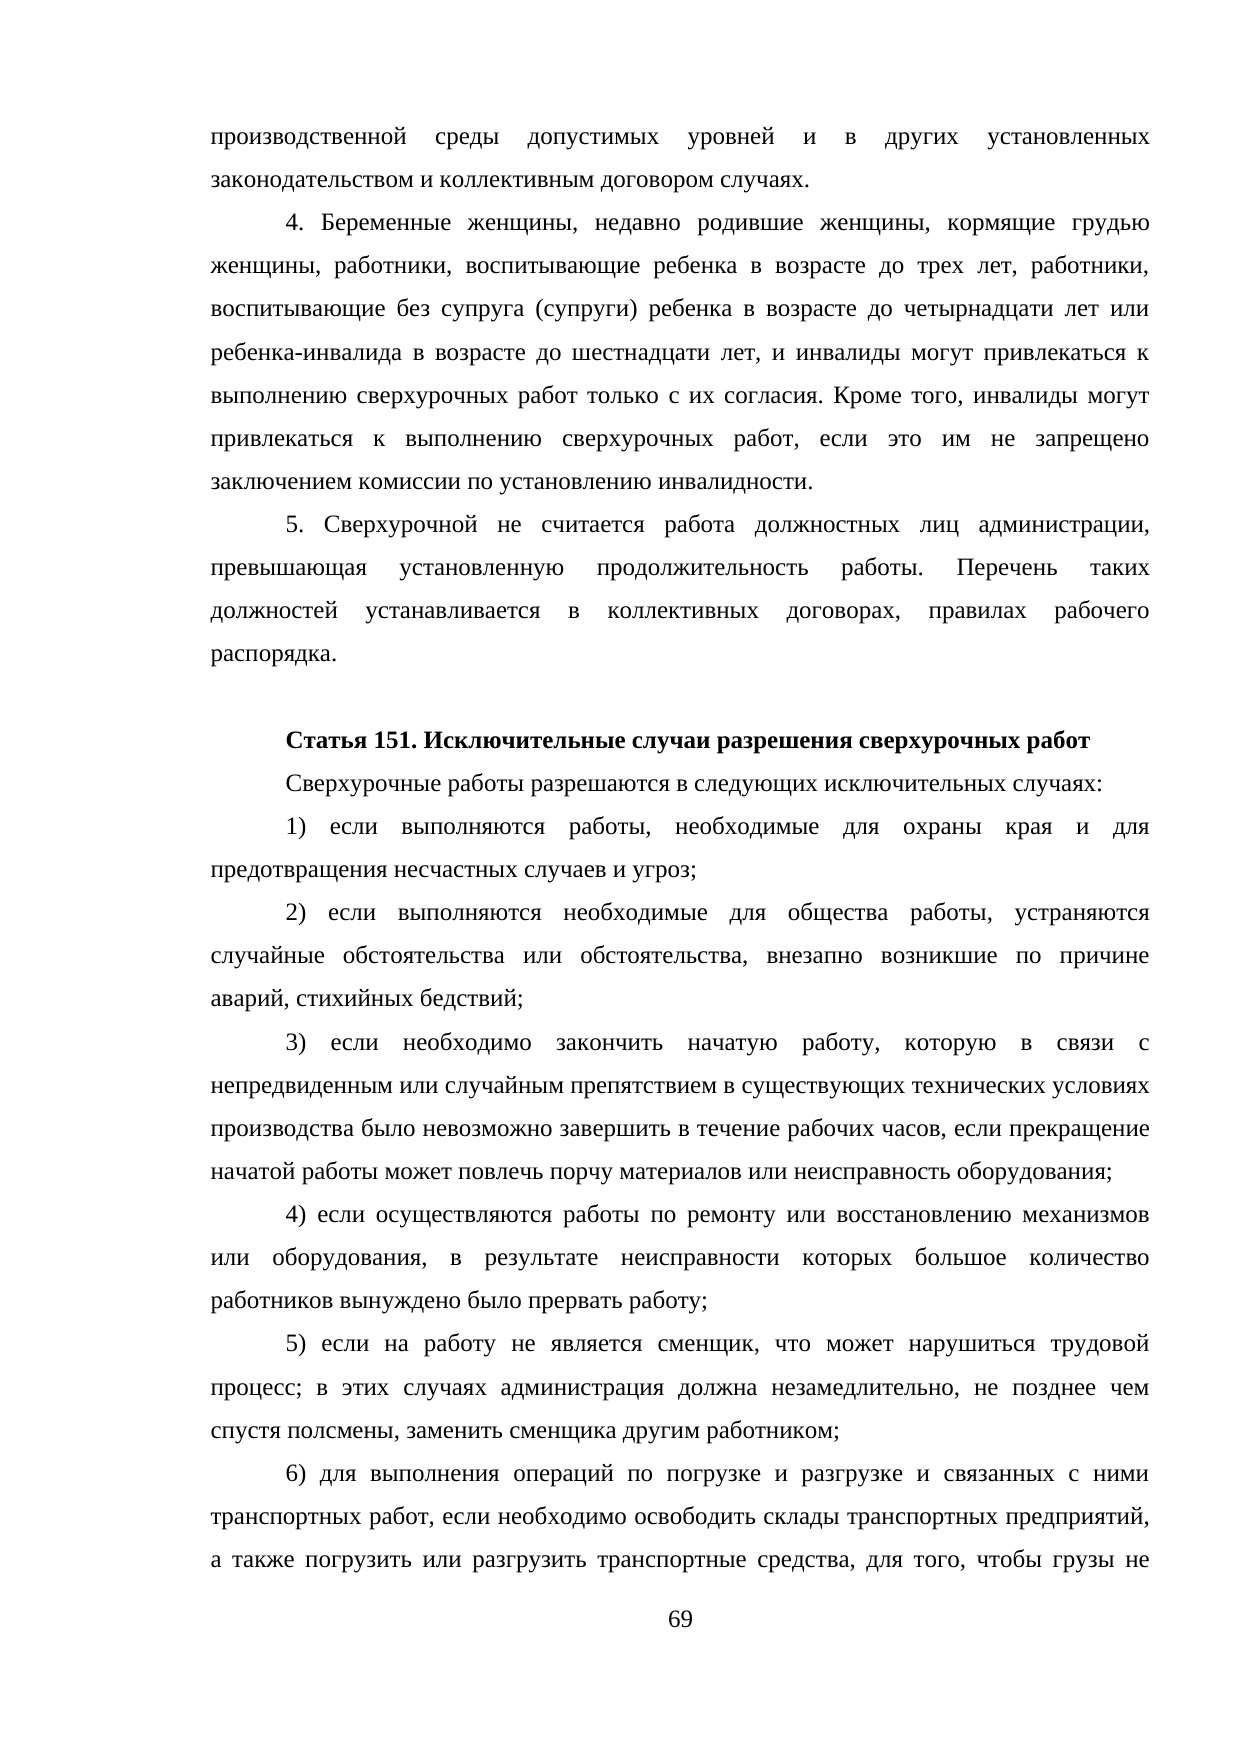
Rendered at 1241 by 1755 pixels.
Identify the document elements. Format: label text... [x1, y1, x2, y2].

text 6) для выполнения операций по погрузке и разгрузке и связанных с ними транспортных работ, если необходимо освободить склады транспортных предприятий, а также погрузить или разгрузить транспортные средства, для того, чтобы грузы не [210, 1458, 1151, 1573]
text 4) если осуществляются работы по ремонту или восстановлению механизмов или оборудования, в результате неисправности которых большое количество работников вынуждено было прервать работу; [210, 1199, 1151, 1314]
text производственной среды допустимых уровней и в других установленных законодательством и коллективным договором случаях. [210, 121, 1151, 193]
text 3) если необходимо закончить начатую работу, которую в связи с непредвиденным или случайным препятствием в существующих технических условиях производства было невозможно завершить в течение рабочих часов, если прекращение начатой работы может повлечь порчу материалов или неисправность оборудования; [210, 1027, 1151, 1185]
text 2) если выполняются необходимые для общества работы, устраняются случайные обстоятельства или обстоятельства, внезапно возникшие по причине аварий, стихийных бедствий; [210, 897, 1151, 1012]
text Статья 151. Исключительные случаи разрешения сверхурочных работ [210, 725, 1151, 753]
text 1) если выполняются работы, необходимые для охраны края и для предотвращения несчастных случаев и угроз; [210, 811, 1151, 883]
text 5) если на работу не является сменщик, что может нарушиться трудовой процесс; в этих случаях администрация должна незамедлительно, не позднее чем спустя полсмены, заменить сменщика другим работником; [210, 1328, 1151, 1443]
text 4. Беременные женщины, недавно родившие женщины, кормящие грудью женщины, работники, воспитывающие ребенка в возрасте до трех лет, работники, воспитывающие без супруга (супруги) ребенка в возрасте до четырнадцати лет или ребенка-инвалида в возрасте до шестнадцати лет, и инвалиды могут привлекаться к выполнению сверхурочных работ только с их согласия. Кроме того, инвалиды могут привлекаться к выполнению сверхурочных работ, если это им не запрещено заключением комиссии по установлению инвалидности. [210, 207, 1151, 495]
text 5. Сверхурочной не считается работа должностных лиц администрации, превышающая установленную продолжительность работы. Перечень таких должностей устанавливается в коллективных договорах, правилах рабочего распорядка. [210, 509, 1151, 667]
text Сверхурочные работы разрешаются в следующих исключительных случаях: [210, 768, 1151, 797]
